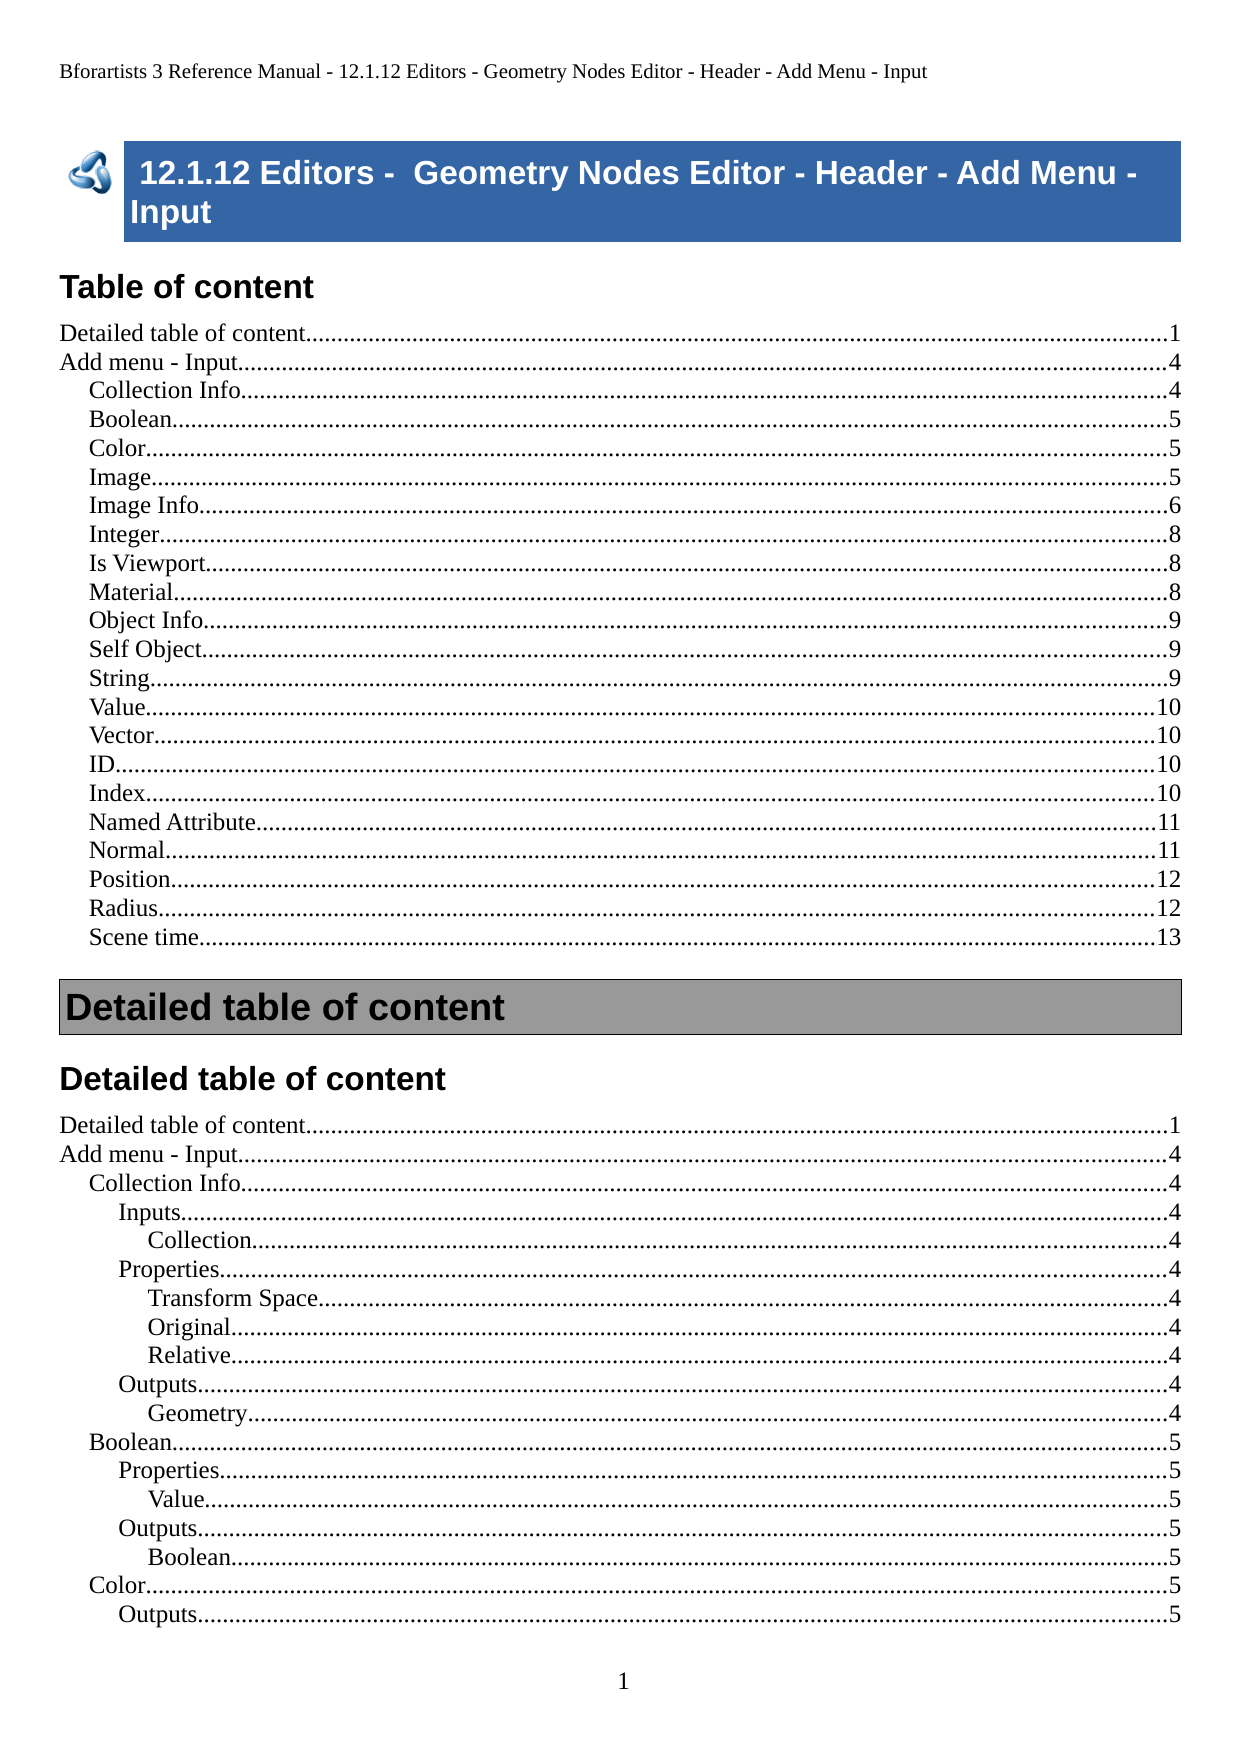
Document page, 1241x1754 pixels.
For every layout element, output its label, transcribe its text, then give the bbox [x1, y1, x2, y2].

text Geometry 4 [147, 1398, 1181, 1427]
text Color 5 [88, 433, 1181, 462]
text Color 5 [88, 1570, 1181, 1599]
text Normal 11 [88, 835, 1181, 864]
text Transform Space 4 [147, 1283, 1181, 1312]
text Position 12 [88, 864, 1181, 893]
text Value 10 [88, 692, 1181, 720]
text ID 10 [88, 749, 1181, 778]
text Self Object 9 [88, 634, 1181, 663]
table_header 12.1.12 Editors - Geometry Nodes Editor - Header - Add Menu - Input [124, 141, 1181, 242]
text Is Viewport 8 [88, 548, 1181, 577]
text String 9 [88, 663, 1181, 692]
text Named Attribute 11 [88, 807, 1181, 835]
table_header Detailed table of content [60, 980, 1181, 1034]
text Add menu - Input 4 [59, 1139, 1181, 1168]
text Original 4 [147, 1312, 1181, 1340]
text Outputs 5 [118, 1599, 1181, 1628]
picture [65, 147, 114, 197]
text Relative 4 [147, 1340, 1181, 1369]
text Boolean 5 [88, 1427, 1181, 1455]
subtitle Detailed table of content [59, 1059, 1181, 1098]
text Boolean 5 [88, 404, 1181, 433]
text Vector 10 [88, 720, 1181, 749]
text Inputs 4 [118, 1197, 1181, 1225]
text Material 8 [88, 577, 1181, 605]
text Collection Info 4 [88, 1168, 1181, 1197]
text Image Info 6 [88, 490, 1181, 519]
text Integer 8 [88, 519, 1181, 548]
text Radius 12 [88, 893, 1181, 922]
text Properties 4 [118, 1254, 1181, 1283]
table_header [59, 141, 124, 242]
text Outputs 4 [118, 1369, 1181, 1398]
text Add menu - Input 4 [59, 347, 1181, 375]
text Properties 5 [118, 1455, 1181, 1484]
subtitle Table of content [59, 267, 1181, 305]
text Image 5 [88, 462, 1181, 490]
text Boolean 5 [147, 1542, 1181, 1570]
text Object Info 9 [88, 605, 1181, 634]
text Scene time 13 [88, 922, 1181, 950]
text Outputs 5 [118, 1513, 1181, 1542]
text Detailed table of content 1 [59, 318, 1181, 347]
text Collection Info 4 [88, 375, 1181, 404]
text Collection 4 [147, 1225, 1181, 1254]
text Detailed table of content 1 [59, 1110, 1181, 1139]
text Index 10 [88, 778, 1181, 807]
text Value 5 [147, 1484, 1181, 1513]
